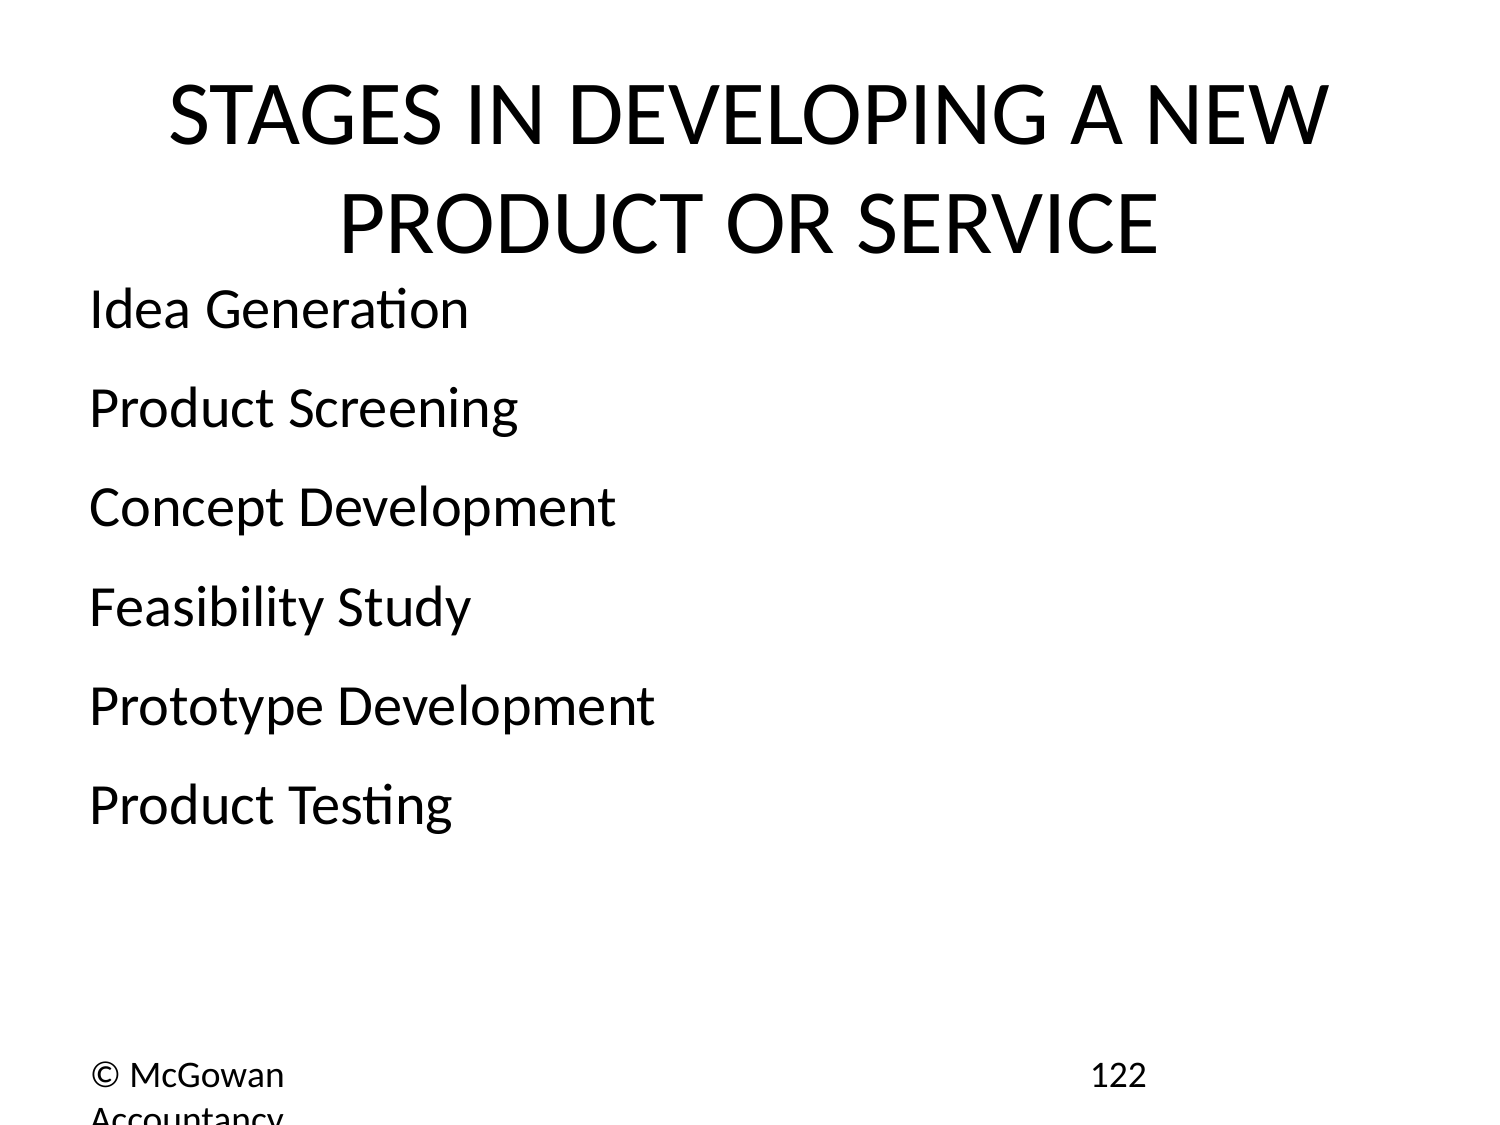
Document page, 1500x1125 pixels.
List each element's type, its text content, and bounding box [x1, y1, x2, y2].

text_box [1074, 1042, 1425, 1103]
text_box © McGowan Accountancy Services [75, 1042, 425, 1103]
title STAGES IN DEVELOPING A NEW PRODUCT OR SERVICE [75, 45, 1425, 233]
list Idea Generation Product Screening Concept Development Feasibility Study Prototype Development Product Testing [75, 262, 1425, 1005]
